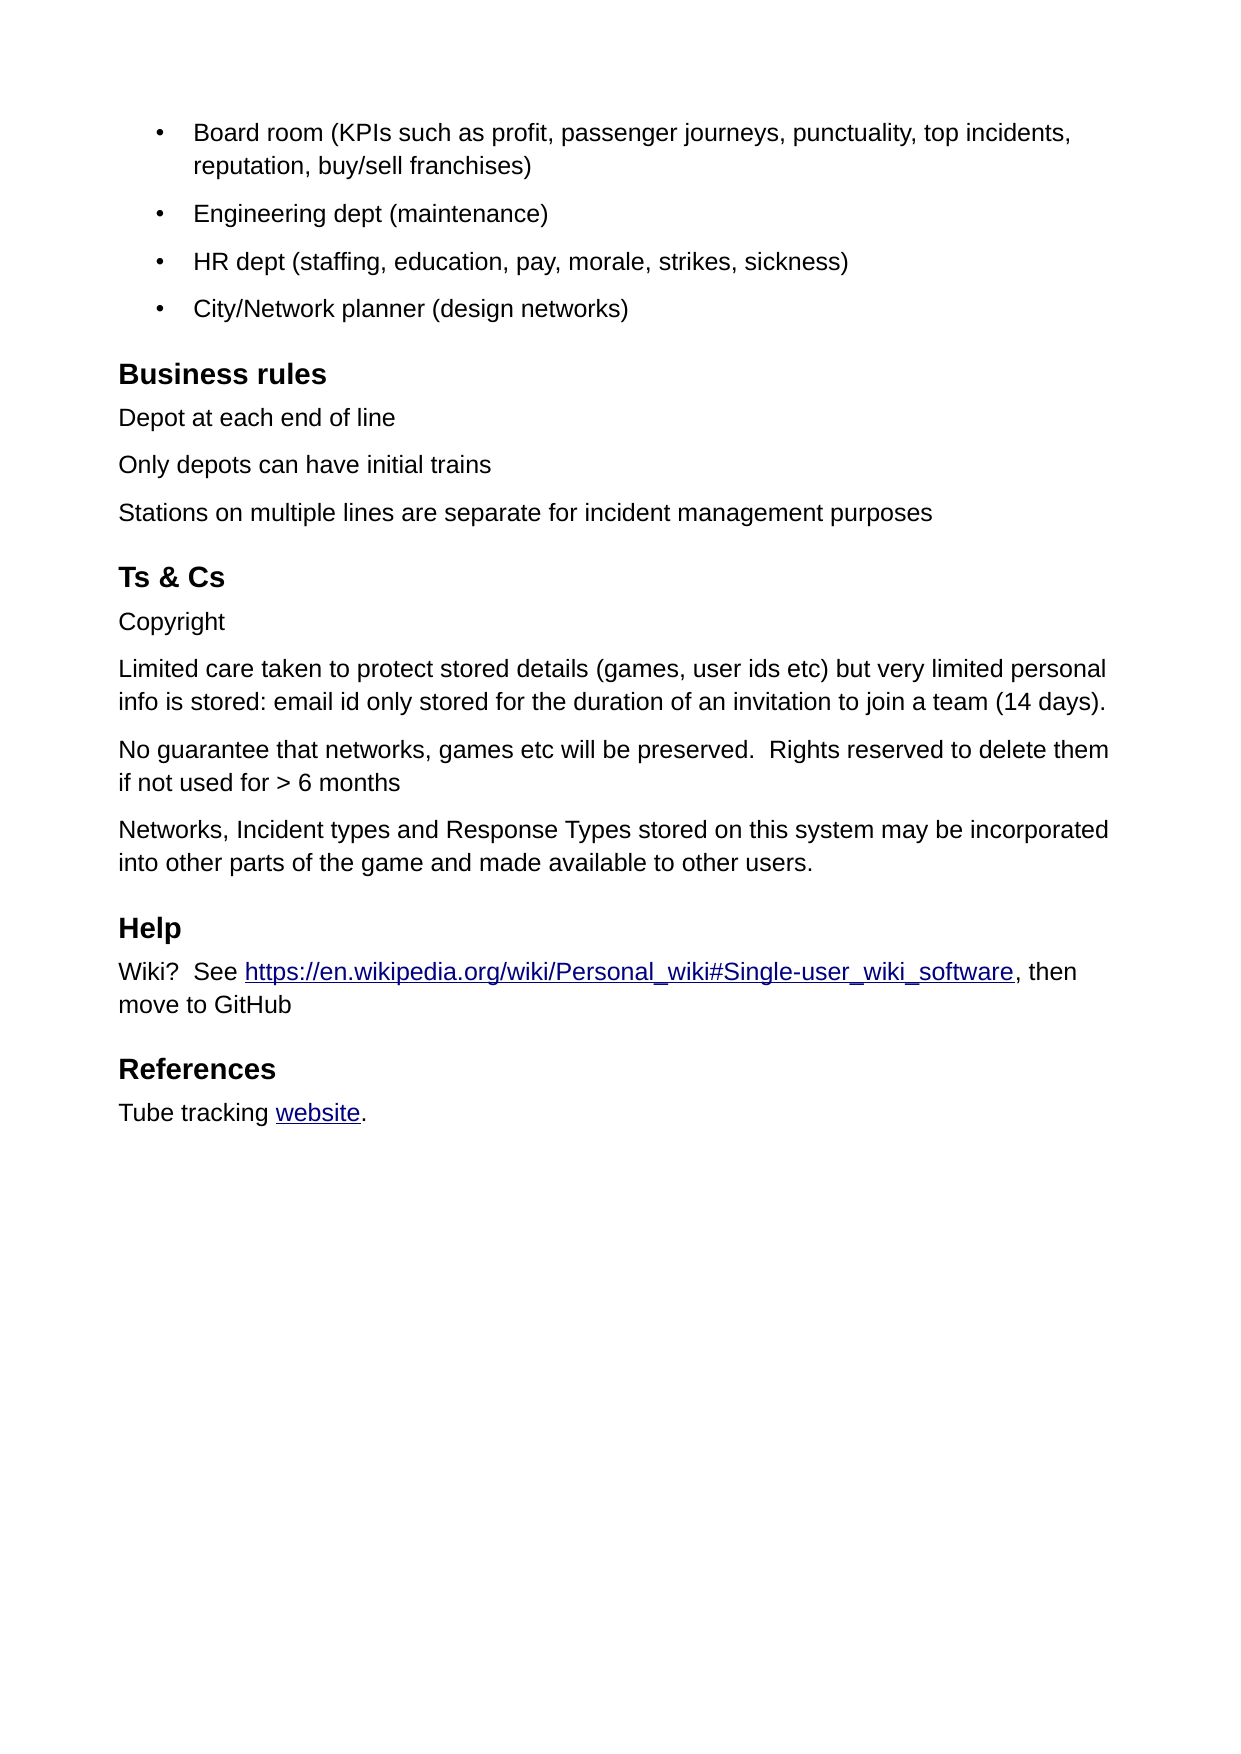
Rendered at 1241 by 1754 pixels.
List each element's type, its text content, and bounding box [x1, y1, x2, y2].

list City/Network planner (design networks) [156, 294, 1122, 323]
text Only depots can have initial trains [118, 450, 1122, 479]
text No guarantee that networks, games etc will be preserved. Rights reserved to delete them if not used for > 6 months [118, 735, 1122, 796]
text Depot at each end of line [118, 403, 1122, 432]
list Board room (KPIs such as profit, passenger journeys, punctuality, top incidents, reputation, buy/sell franchises) [156, 118, 1122, 180]
subtitle Ts & Cs [118, 560, 1122, 594]
text Wiki? See https://en.wikipedia.org/wiki/Personal_wiki#Single-user_wiki_software, then move to GitHub [118, 957, 1122, 1018]
list HR dept (staffing, education, pay, morale, strikes, sickness) [156, 247, 1122, 275]
text Stations on multiple lines are separate for incident management purposes [118, 498, 1122, 527]
text Networks, Incident types and Response Types stored on this system may be incorporated into other parts of the game and made available to other users. [118, 815, 1122, 877]
text Limited care taken to protect stored details (games, user ids etc) but very limited personal info is stored: email id only stored for the duration of an invitation to join a team (14 days). [118, 654, 1122, 716]
text Tube tracking website. [118, 1098, 1122, 1127]
text Copyright [118, 606, 1122, 635]
list Engineering dept (maintenance) [156, 199, 1122, 228]
subtitle References [118, 1052, 1122, 1086]
subtitle Help [118, 911, 1122, 944]
subtitle Business rules [118, 357, 1122, 390]
